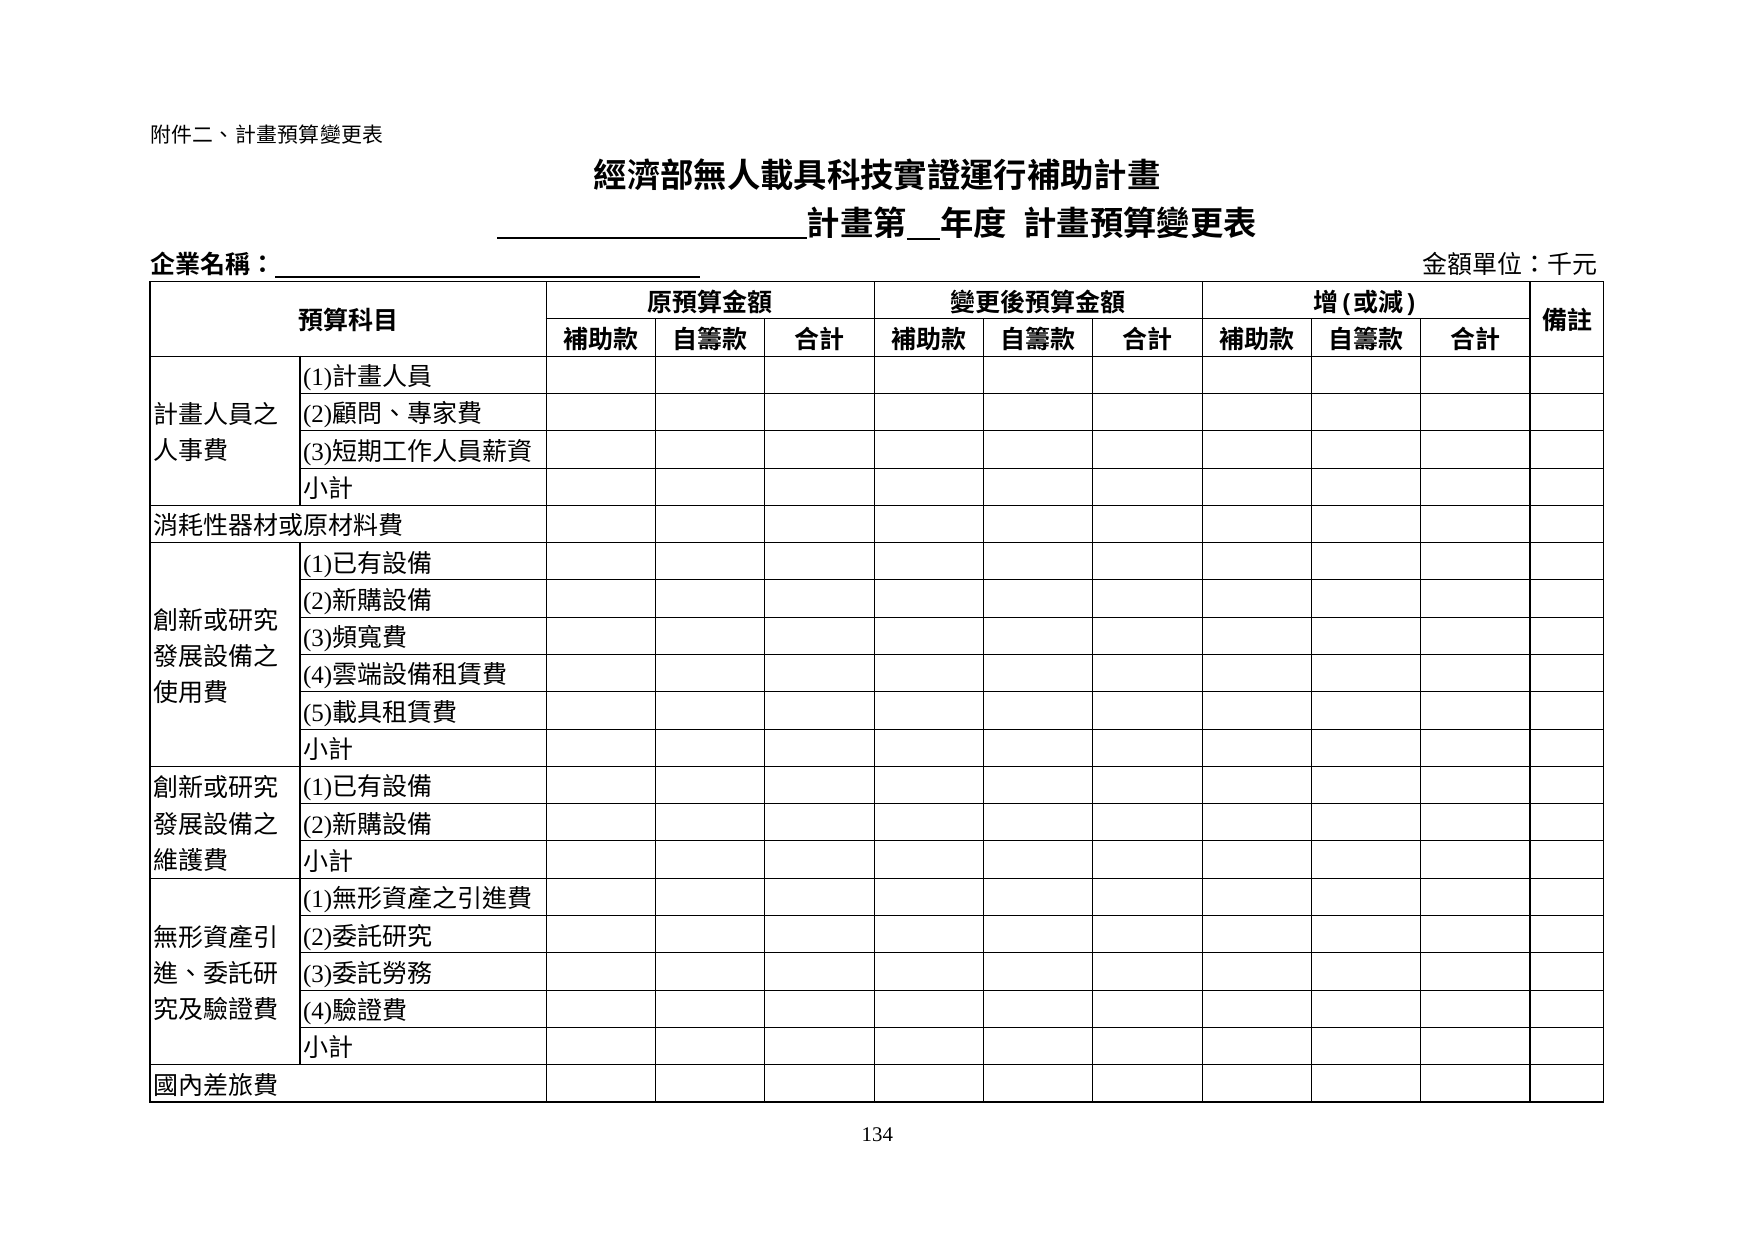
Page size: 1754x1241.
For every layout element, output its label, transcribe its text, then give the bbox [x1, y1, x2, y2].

table_cell (4)驗證費 [301, 991, 546, 1027]
table_cell [765, 469, 874, 505]
table_cell 小計 [301, 730, 546, 766]
table_cell 合計 [765, 319, 874, 356]
table_cell [547, 357, 655, 393]
table_cell [1203, 543, 1311, 579]
table_cell [765, 879, 874, 915]
table_cell [1093, 916, 1202, 952]
table_cell 國內差旅費 [151, 1065, 546, 1101]
table_cell [656, 618, 764, 654]
table_cell [1203, 1028, 1311, 1064]
table_cell [547, 692, 655, 728]
table_cell [1093, 543, 1202, 579]
table_cell [1421, 1065, 1529, 1101]
table_cell [1203, 1065, 1311, 1101]
table_cell [1203, 916, 1311, 952]
table_cell [1312, 916, 1420, 952]
table_cell [875, 543, 983, 579]
table_cell 自籌款 [656, 319, 764, 356]
table_cell [1421, 655, 1529, 691]
table_cell (1)無形資產之引進費 [301, 879, 546, 915]
table_cell [875, 394, 983, 430]
table_cell [1531, 841, 1603, 878]
text 附件二、計畫預算變更表 [150, 118, 1604, 148]
table_cell [1312, 692, 1420, 728]
table_cell 創新或研究發展設備之維護費 [151, 767, 299, 878]
table_cell [1531, 655, 1603, 691]
table_cell [656, 1028, 764, 1064]
table_cell [1203, 655, 1311, 691]
table_cell [656, 692, 764, 728]
table_cell [765, 543, 874, 579]
table_cell [656, 580, 764, 617]
text 經濟部無人載具科技實證運行補助計畫 [150, 148, 1604, 197]
table_cell [547, 580, 655, 617]
table_cell [875, 506, 983, 542]
table_cell 創新或研究發展設備之使用費 [151, 543, 299, 766]
table_cell [1421, 841, 1529, 878]
table_cell [875, 953, 983, 989]
table_cell (2)新購設備 [301, 580, 546, 617]
table_cell [1312, 618, 1420, 654]
table_cell 消耗性器材或原材料費 [151, 506, 546, 542]
table_cell [765, 730, 874, 766]
table_cell [984, 357, 1092, 393]
table_cell [1312, 804, 1420, 840]
table_cell [1312, 655, 1420, 691]
table_cell [1203, 692, 1311, 728]
table_cell [547, 804, 655, 840]
table_cell 小計 [301, 841, 546, 878]
table_cell [1421, 953, 1529, 989]
table_cell [547, 730, 655, 766]
table_cell 合計 [1421, 319, 1529, 356]
table_cell [1421, 394, 1529, 430]
table_cell [656, 879, 764, 915]
table_cell [1531, 469, 1603, 505]
table_cell [656, 543, 764, 579]
table_cell [1421, 618, 1529, 654]
table_cell [765, 804, 874, 840]
table_cell [875, 469, 983, 505]
table_cell [1531, 1028, 1603, 1064]
table_cell (2)顧問、專家費 [301, 394, 546, 430]
table_cell [547, 1028, 655, 1064]
table_cell [1421, 730, 1529, 766]
table_cell [1203, 580, 1311, 617]
table_cell [1203, 394, 1311, 430]
table_cell [1421, 804, 1529, 840]
table_cell [765, 1065, 874, 1101]
table_cell [547, 655, 655, 691]
table_cell (1)已有設備 [301, 543, 546, 579]
table_cell [1531, 692, 1603, 728]
table_cell [765, 655, 874, 691]
table_cell [875, 730, 983, 766]
table_cell [1093, 580, 1202, 617]
table_cell [1093, 469, 1202, 505]
table_cell 合計 [1093, 319, 1202, 356]
table_cell [1093, 1028, 1202, 1064]
table_cell [875, 879, 983, 915]
table_cell [1531, 506, 1603, 542]
table_cell [875, 618, 983, 654]
table_cell [1312, 469, 1420, 505]
table_cell [1531, 767, 1603, 803]
table_cell [984, 655, 1092, 691]
table_cell [1531, 991, 1603, 1027]
table_cell [1093, 730, 1202, 766]
table_cell [984, 543, 1092, 579]
table_cell [1421, 1028, 1529, 1064]
table_cell [1203, 879, 1311, 915]
table_cell 補助款 [1203, 319, 1311, 356]
table_cell [984, 506, 1092, 542]
table_cell [656, 469, 764, 505]
table_cell [1312, 1065, 1420, 1101]
table_cell [765, 357, 874, 393]
table_cell [984, 991, 1092, 1027]
table_cell [1312, 394, 1420, 430]
table_cell [1203, 469, 1311, 505]
table_cell [984, 730, 1092, 766]
table_cell [875, 991, 983, 1027]
table_cell [1312, 730, 1420, 766]
table_cell [875, 1028, 983, 1064]
table_cell [1203, 357, 1311, 393]
table_cell 小計 [301, 469, 546, 505]
table_cell (2)新購設備 [301, 804, 546, 840]
table_cell [1312, 543, 1420, 579]
table_header 備註 [1531, 282, 1603, 356]
table_cell [984, 394, 1092, 430]
table_cell [1531, 1065, 1603, 1101]
table_cell [656, 357, 764, 393]
table_cell 計畫人員之人事費 [151, 357, 299, 505]
table_cell 補助款 [547, 319, 655, 356]
table_cell [984, 1028, 1092, 1064]
table_cell [984, 469, 1092, 505]
table_cell [1203, 431, 1311, 467]
table_cell [1531, 357, 1603, 393]
table_cell [1531, 394, 1603, 430]
table_cell [1312, 357, 1420, 393]
table_cell [875, 804, 983, 840]
table_cell [547, 1065, 655, 1101]
table_cell [1093, 618, 1202, 654]
table_cell [1421, 580, 1529, 617]
table_cell [656, 431, 764, 467]
table_header 原預算金額 [547, 282, 874, 318]
table_cell [1531, 618, 1603, 654]
table_cell [1203, 618, 1311, 654]
table_cell [1531, 431, 1603, 467]
table_cell [1093, 1065, 1202, 1101]
table_cell [1421, 879, 1529, 915]
table_cell [765, 1028, 874, 1064]
table_cell [1312, 879, 1420, 915]
table_cell 自籌款 [1312, 319, 1420, 356]
table_cell [656, 730, 764, 766]
table_cell [1531, 804, 1603, 840]
table_cell (1)計畫人員 [301, 357, 546, 393]
table_cell [656, 916, 764, 952]
table_header 預算科目 [151, 282, 546, 356]
table_cell [656, 1065, 764, 1101]
table_cell [875, 431, 983, 467]
table_cell [1421, 357, 1529, 393]
table_cell [1093, 394, 1202, 430]
table_cell [1312, 953, 1420, 989]
table_cell (3)頻寬費 [301, 618, 546, 654]
table_cell [1531, 730, 1603, 766]
table_cell [656, 804, 764, 840]
table_cell [1093, 991, 1202, 1027]
table_cell [1531, 580, 1603, 617]
table_cell [1093, 804, 1202, 840]
table_cell [1203, 506, 1311, 542]
table_cell 小計 [301, 1028, 546, 1064]
table_cell [765, 991, 874, 1027]
table_cell [875, 916, 983, 952]
table_cell [1203, 804, 1311, 840]
table_cell [1093, 431, 1202, 467]
table_cell [765, 431, 874, 467]
table_cell [547, 916, 655, 952]
table_cell [1531, 953, 1603, 989]
table_cell [1531, 879, 1603, 915]
table_cell [1421, 431, 1529, 467]
table_cell [1421, 506, 1529, 542]
table_cell (2)委託研究 [301, 916, 546, 952]
table_cell [547, 543, 655, 579]
table_cell (3)委託勞務 [301, 953, 546, 989]
table_cell [984, 692, 1092, 728]
table_cell [765, 953, 874, 989]
table_cell [1203, 730, 1311, 766]
table_cell [984, 431, 1092, 467]
table_cell [765, 767, 874, 803]
table_cell [1093, 767, 1202, 803]
table_cell [1421, 916, 1529, 952]
table_cell [547, 841, 655, 878]
table_cell [984, 580, 1092, 617]
table_cell [547, 618, 655, 654]
table_cell [1093, 692, 1202, 728]
table_cell 自籌款 [984, 319, 1092, 356]
table_cell [656, 506, 764, 542]
table_cell [765, 618, 874, 654]
table_cell [1312, 767, 1420, 803]
table_cell [656, 767, 764, 803]
table_cell [875, 1065, 983, 1101]
table_cell [984, 1065, 1092, 1101]
table_cell [1093, 879, 1202, 915]
table_cell [984, 916, 1092, 952]
table_cell [1203, 841, 1311, 878]
table_cell [547, 991, 655, 1027]
table_cell [984, 841, 1092, 878]
table_cell [875, 580, 983, 617]
table_cell [1203, 767, 1311, 803]
table_cell [1093, 357, 1202, 393]
table_cell [765, 394, 874, 430]
table_cell [1312, 431, 1420, 467]
table_cell [765, 506, 874, 542]
table_cell [1421, 991, 1529, 1027]
table_cell [875, 692, 983, 728]
table_cell [984, 953, 1092, 989]
table_cell [1093, 841, 1202, 878]
table_cell [765, 841, 874, 878]
table_cell [1093, 506, 1202, 542]
table_cell [547, 469, 655, 505]
table_cell [547, 394, 655, 430]
table_cell [656, 991, 764, 1027]
text 計畫第 年度 計畫預算變更表 [150, 197, 1604, 245]
table_cell [984, 618, 1092, 654]
table_cell [984, 879, 1092, 915]
table_cell [1312, 506, 1420, 542]
table_cell (4)雲端設備租賃費 [301, 655, 546, 691]
table_cell [1421, 692, 1529, 728]
table_cell [547, 879, 655, 915]
table_cell [875, 357, 983, 393]
table_cell [1421, 543, 1529, 579]
table_cell [875, 767, 983, 803]
table_cell [656, 394, 764, 430]
table_cell [1531, 543, 1603, 579]
table_cell [765, 692, 874, 728]
table_header 變更後預算金額 [875, 282, 1202, 318]
table_cell [765, 916, 874, 952]
table_cell (3)短期工作人員薪資 [301, 431, 546, 467]
table_cell [547, 506, 655, 542]
table_cell [656, 841, 764, 878]
table_cell [1093, 655, 1202, 691]
table_cell [1312, 1028, 1420, 1064]
table_cell [1421, 469, 1529, 505]
table_cell [1203, 991, 1311, 1027]
table_cell 補助款 [875, 319, 983, 356]
table_cell 無形資產引進、委託研究及驗證費 [151, 879, 299, 1064]
table_header 增(或減) [1203, 282, 1529, 318]
table_cell [765, 580, 874, 617]
table_cell [1312, 841, 1420, 878]
table_cell [1531, 916, 1603, 952]
table_cell [1312, 580, 1420, 617]
table_cell [875, 841, 983, 878]
table_cell (1)已有設備 [301, 767, 546, 803]
table_cell [1093, 953, 1202, 989]
table_cell [547, 767, 655, 803]
table_cell [984, 767, 1092, 803]
table_cell [547, 953, 655, 989]
table_cell [984, 804, 1092, 840]
table_cell [656, 953, 764, 989]
table_cell [547, 431, 655, 467]
table_cell [1312, 991, 1420, 1027]
table_cell (5)載具租賃費 [301, 692, 546, 728]
table_cell [1203, 953, 1311, 989]
table_cell [875, 655, 983, 691]
table_cell [1421, 767, 1529, 803]
table_cell [656, 655, 764, 691]
text 企業名稱： 金額單位：千元 [150, 245, 1604, 281]
